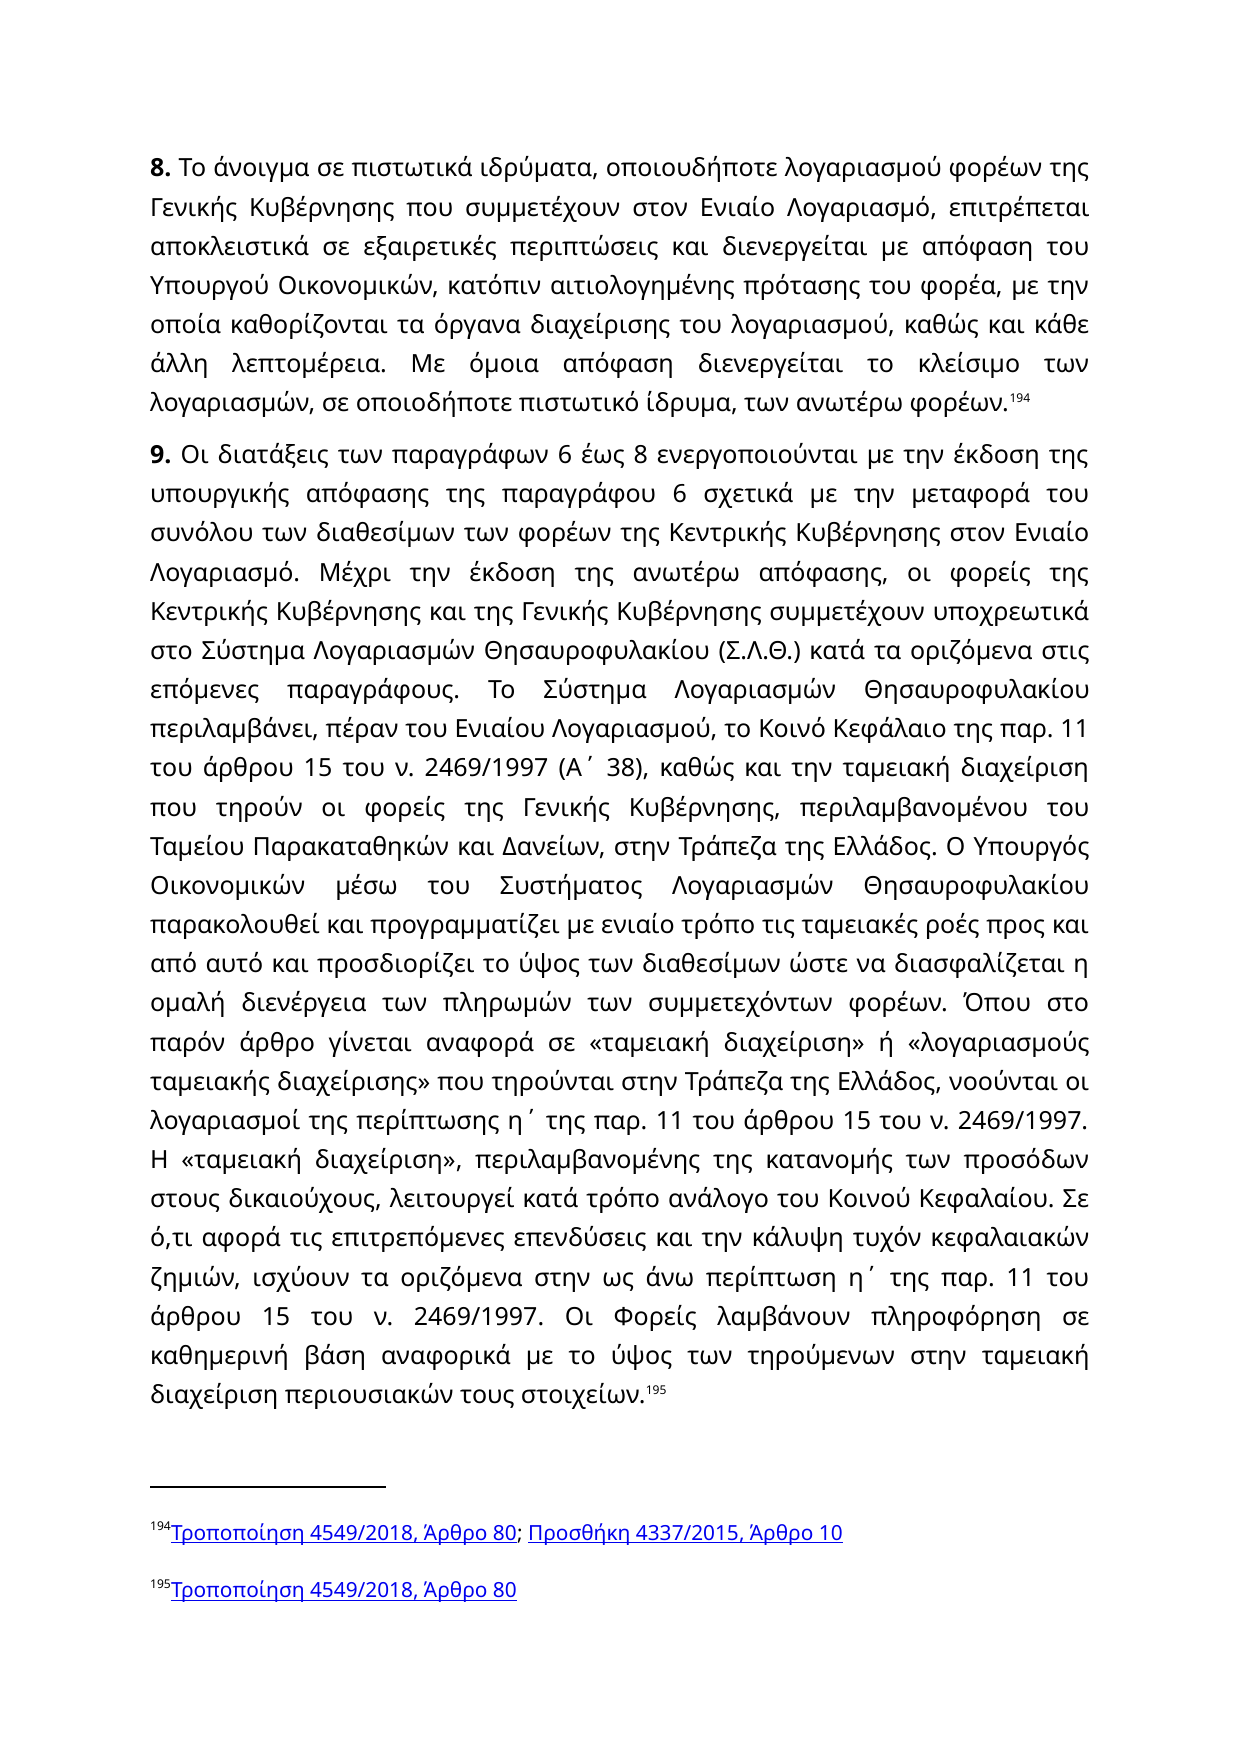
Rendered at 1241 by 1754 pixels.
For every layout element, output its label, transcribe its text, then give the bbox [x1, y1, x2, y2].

text Τροποποίηση 4549/2018, Άρθρο 80; Προσθήκη 4337/2015, Άρθρο 10 [150, 1518, 1090, 1546]
text 9. Οι διατάξεις των παραγράφων 6 έως 8 ενεργοποιούνται με την έκδοση της υπουργικής απόφασης της παραγράφου 6 σχετικά με την μεταφορά του συνόλου των διαθεσίμων των φορέων της Κεντρικής Κυβέρνησης στον Ενιαίο Λογαριασμό. Μέχρι την έκδοση της ανωτέρω απόφασης, οι φορείς της Κεντρικής Κυβέρνησης και της Γενικής Κυβέρνησης συμμετέχουν υποχρεωτικά στο Σύστημα Λογαριασμών Θησαυροφυλακίου (Σ.Λ.Θ.) κατά τα οριζόμενα στις επόμενες παραγράφους. Το Σύστημα Λογαριασμών Θησαυροφυλακίου περιλαμβάνει, πέραν του Ενιαίου Λογαριασμού, το Κοινό Κεφάλαιο της παρ. 11 του άρθρου 15 του ν. 2469/1997 (Α΄ 38), καθώς και την ταμειακή διαχείριση που τηρούν οι φορείς της Γενικής Κυβέρνησης, περιλαμβανομένου του Ταμείου Παρακαταθηκών και Δανείων, στην Τράπεζα της Ελλάδος. Ο Υπουργός Οικονομικών μέσω του Συστήματος Λογαριασμών Θησαυροφυλακίου παρακολουθεί και προγραμματίζει με ενιαίο τρόπο τις ταμειακές ροές προς και από αυτό και προσδιορίζει το ύψος των διαθεσίμων ώστε να διασφαλίζεται η ομαλή διενέργεια των πληρωμών των συμμετεχόντων φορέων. Όπου στο παρόν άρθρο γίνεται αναφορά σε «ταμειακή διαχείριση» ή «λογαριασμούς ταμειακής διαχείρισης» που τηρούνται στην Τράπεζα της Ελλάδος, νοούνται οι λογαριασμοί της περίπτωσης η΄ της παρ. 11 του άρθρου 15 του ν. 2469/1997. Η «ταμειακή διαχείριση», περιλαμβανομένης της κατανομής των προσόδων στους δικαιούχους, λειτουργεί κατά τρόπο ανάλογο του Κοινού Κεφαλαίου. Σε ό,τι αφορά τις επιτρεπόμενες επενδύσεις και την κάλυψη τυχόν κεφαλαιακών ζημιών, ισχύουν τα οριζόμενα στην ως άνω περίπτωση η΄ της παρ. 11 του άρθρου 15 του ν. 2469/1997. Οι Φορείς λαμβάνουν πληροφόρηση σε καθημερινή βάση αναφορικά με το ύψος των τηρούμενων στην ταμειακή διαχείριση περιουσιακών τους στοιχείων. [150, 437, 1090, 1411]
text 8. Το άνοιγμα σε πιστωτικά ιδρύματα, οποιουδήποτε λογαριασμού φορέων της Γενικής Κυβέρνησης που συμμετέχουν στον Ενιαίο Λογαριασμό, επιτρέπεται αποκλειστικά σε εξαιρετικές περιπτώσεις και διενεργείται με απόφαση του Υπουργού Οικονομικών, κατόπιν αιτιολογημένης πρότασης του φορέα, με την οποία καθορίζονται τα όργανα διαχείρισης του λογαριασμού, καθώς και κάθε άλλη λεπτομέρεια. Με όμοια απόφαση διενεργείται το κλείσιμο των λογαριασμών, σε οποιοδήποτε πιστωτικό ίδρυμα, των ανωτέρω φορέων. [150, 150, 1090, 419]
text Τροποποίηση 4549/2018, Άρθρο 80 [150, 1576, 1090, 1604]
